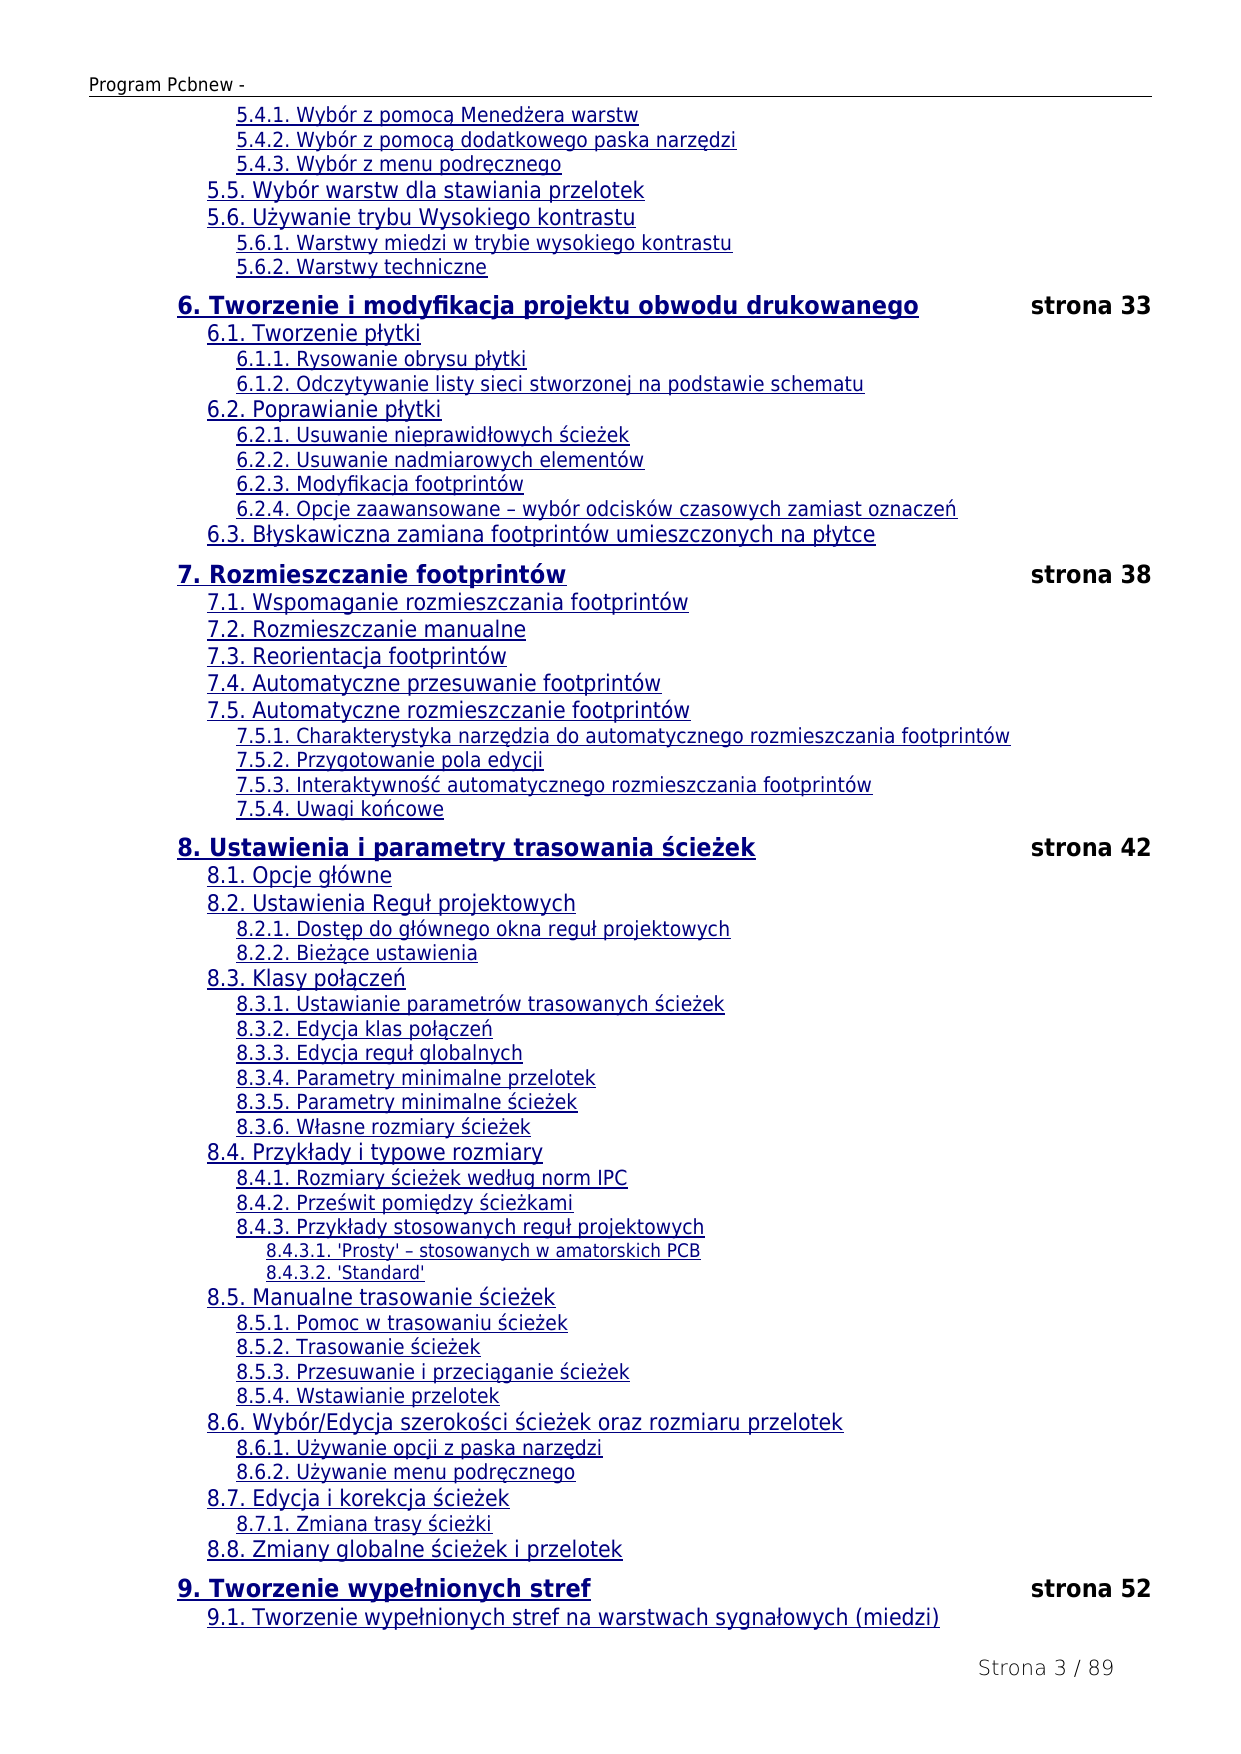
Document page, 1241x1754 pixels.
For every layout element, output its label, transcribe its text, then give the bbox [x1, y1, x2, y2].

text 8.3. Klasy połączeń [207, 965, 1152, 992]
text 7.5.3. Interaktywność automatycznego rozmieszczania footprintów [236, 773, 1152, 797]
text 8.2.1. Dostęp do głównego okna reguł projektowych [236, 916, 1152, 941]
text 7.1. Wspomaganie rozmieszczania footprintów [207, 589, 1152, 616]
text 8.4.3. Przykłady stosowanych reguł projektowych [236, 1215, 1152, 1240]
text 7.3. Reorientacja footprintów [207, 643, 1152, 670]
text 8.2. Ustawienia Reguł projektowych [207, 889, 1152, 916]
text 8.7.1. Zmiana trasy ścieżki [236, 1511, 1152, 1536]
text 8.7. Edycja i korekcja ścieżek [207, 1484, 1152, 1511]
text 9.1. Tworzenie wypełnionych stref na warstwach sygnałowych (miedzi) [207, 1604, 1152, 1631]
text 6.3. Błyskawiczna zamiana footprintów umieszczonych na płytce [207, 521, 1152, 548]
text 7.4. Automatyczne przesuwanie footprintów [207, 670, 1152, 697]
text 8.3.4. Parametry minimalne przelotek [236, 1066, 1152, 1090]
text 9. Tworzenie wypełnionych stref strona 52 [177, 1575, 1152, 1604]
text 8.2.2. Bieżące ustawienia [236, 941, 1152, 965]
text 6.2.4. Opcje zaawansowane – wybór odcisków czasowych zamiast oznaczeń [236, 497, 1152, 521]
text 6.2.3. Modyfikacja footprintów [236, 472, 1152, 497]
text 6. Tworzenie i modyfikacja projektu obwodu drukowanego strona 33 [177, 291, 1152, 320]
text 6.2. Poprawianie płytki [207, 396, 1152, 423]
text 5.4.1. Wybór z pomocą Menedżera warstw [236, 103, 1152, 128]
text 6.2.2. Usuwanie nadmiarowych elementów [236, 448, 1152, 472]
text 6.1. Tworzenie płytki [207, 320, 1152, 347]
text 8.3.2. Edycja klas połączeń [236, 1017, 1152, 1041]
text 8.5.1. Pomoc w trasowaniu ścieżek [236, 1311, 1152, 1335]
text 8.3.6. Własne rozmiary ścieżek [236, 1115, 1152, 1139]
text 8. Ustawienia i parametry trasowania ścieżek strona 42 [177, 833, 1152, 862]
text 5.4.2. Wybór z pomocą dodatkowego paska narzędzi [236, 128, 1152, 152]
text 8.4.2. Prześwit pomiędzy ścieżkami [236, 1191, 1152, 1215]
text 5.5. Wybór warstw dla stawiania przelotek [207, 177, 1152, 204]
text 8.6.2. Używanie menu podręcznego [236, 1460, 1152, 1484]
text 7. Rozmieszczanie footprintów strona 38 [177, 560, 1152, 589]
text 7.5.1. Charakterystyka narzędzia do automatycznego rozmieszczania footprintów [236, 724, 1152, 748]
text 8.3.1. Ustawianie parametrów trasowanych ścieżek [236, 992, 1152, 1017]
text 5.6. Używanie trybu Wysokiego kontrastu [207, 204, 1152, 231]
text 8.5.3. Przesuwanie i przeciąganie ścieżek [236, 1359, 1152, 1384]
text 8.4.3.1. 'Prosty' – stosowanych w amatorskich PCB [266, 1240, 1152, 1262]
text 8.5.2. Trasowanie ścieżek [236, 1335, 1152, 1359]
text 6.1.2. Odczytywanie listy sieci stworzonej na podstawie schematu [236, 372, 1152, 396]
text 8.1. Opcje główne [207, 862, 1152, 889]
text 5.4.3. Wybór z menu podręcznego [236, 152, 1152, 177]
text 8.6. Wybór/Edycja szerokości ścieżek oraz rozmiaru przelotek [207, 1408, 1152, 1436]
text 7.5. Automatyczne rozmieszczanie footprintów [207, 697, 1152, 724]
text 6.1.1. Rysowanie obrysu płytki [236, 347, 1152, 372]
text 8.4. Przykłady i typowe rozmiary [207, 1139, 1152, 1166]
text 8.4.1. Rozmiary ścieżek według norm IPC [236, 1166, 1152, 1191]
text 7.5.2. Przygotowanie pola edycji [236, 748, 1152, 773]
text 7.5.4. Uwagi końcowe [236, 797, 1152, 822]
text 7.2. Rozmieszczanie manualne [207, 616, 1152, 643]
text 6.2.1. Usuwanie nieprawidłowych ścieżek [236, 423, 1152, 448]
text 5.6.2. Warstwy techniczne [236, 255, 1152, 280]
text 8.6.1. Używanie opcji z paska narzędzi [236, 1436, 1152, 1460]
text 8.5.4. Wstawianie przelotek [236, 1384, 1152, 1408]
text 8.3.5. Parametry minimalne ścieżek [236, 1090, 1152, 1115]
text 8.5. Manualne trasowanie ścieżek [207, 1284, 1152, 1311]
text 5.6.1. Warstwy miedzi w trybie wysokiego kontrastu [236, 231, 1152, 255]
text 8.4.3.2. 'Standard' [266, 1262, 1152, 1284]
text 8.3.3. Edycja reguł globalnych [236, 1041, 1152, 1066]
text 8.8. Zmiany globalne ścieżek i przelotek [207, 1536, 1152, 1563]
